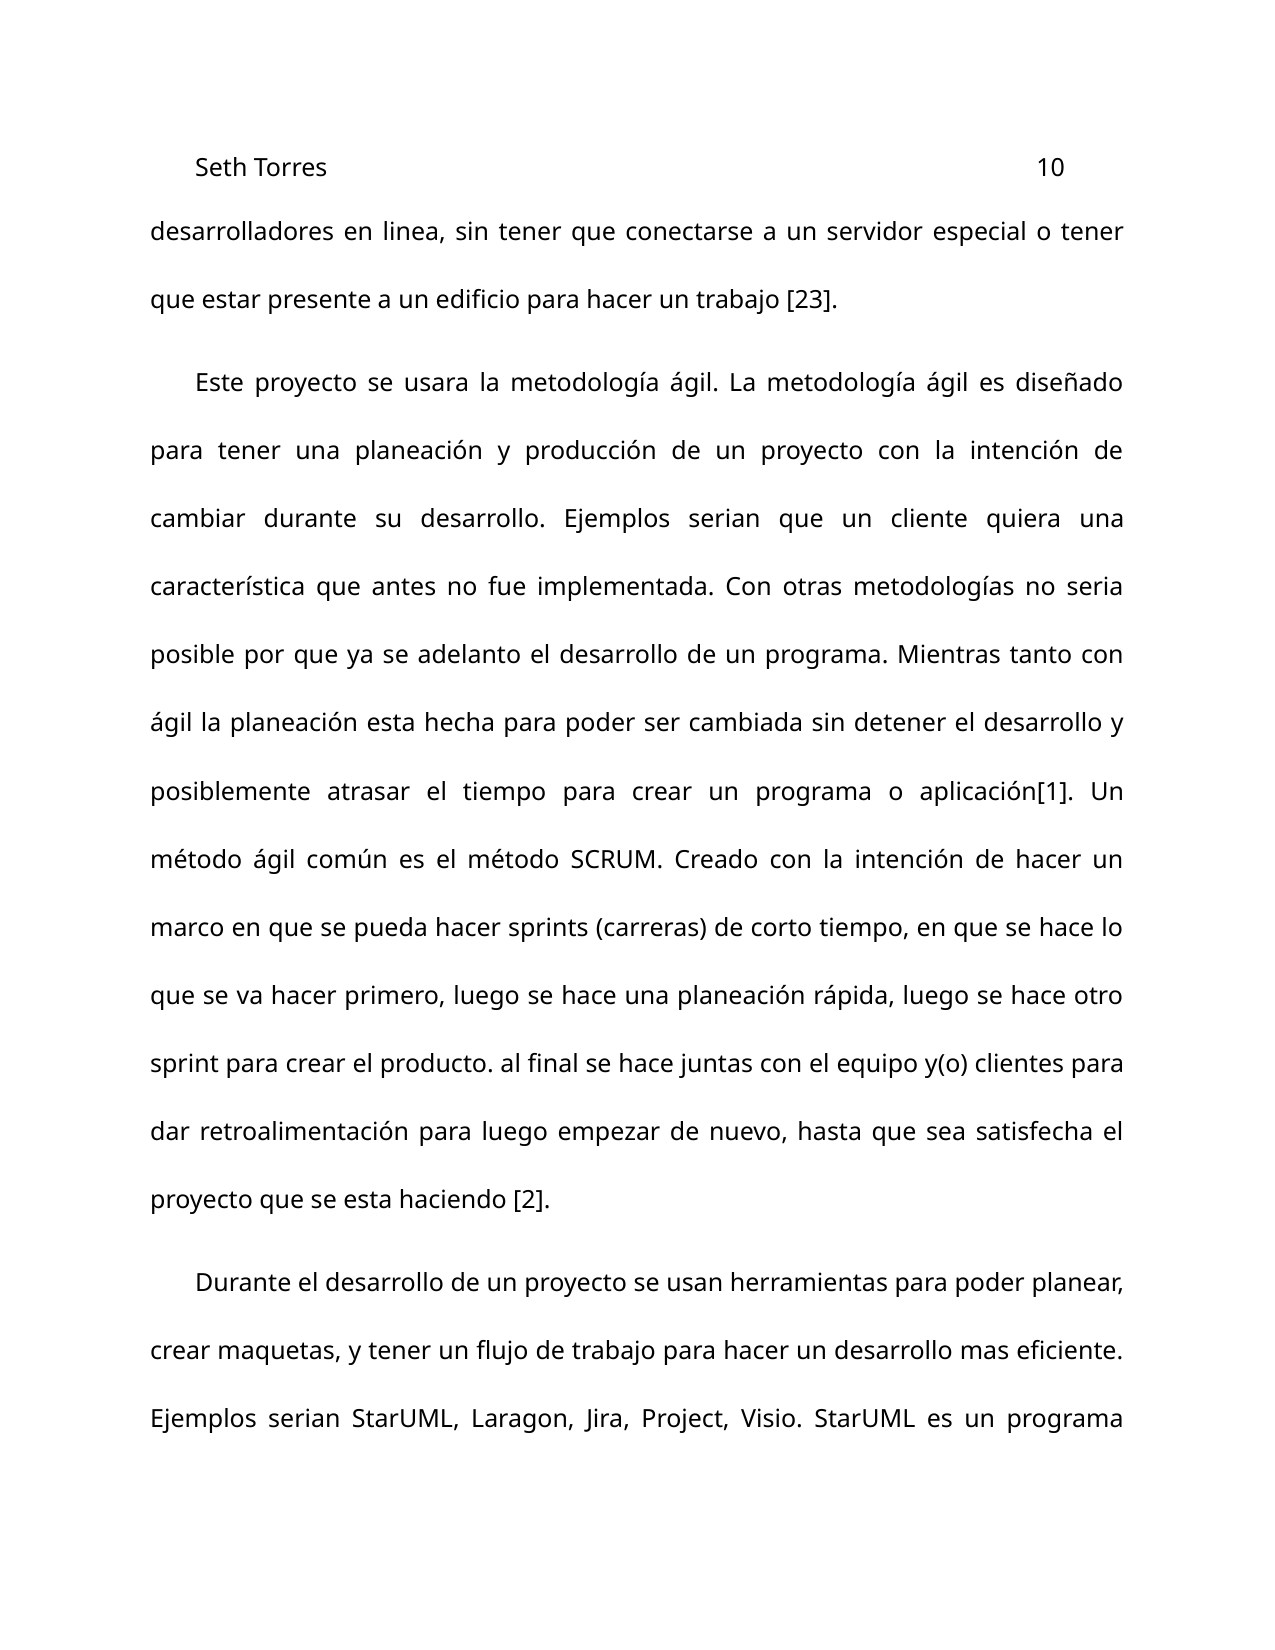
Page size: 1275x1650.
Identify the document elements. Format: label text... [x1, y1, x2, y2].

text desarrolladores en linea, sin tener que conectarse a un servidor especial o tener que estar presente a un edificio para hacer un trabajo [23]. [150, 213, 1125, 316]
text Este proyecto se usara la metodología ágil. La metodología ágil es diseñado para tener una planeación y producción de un proyecto con la intención de cambiar durante su desarrollo. Ejemplos serian que un cliente quiera una característica que antes no fue implementada. Con otras metodologías no seria posible por que ya se adelanto el desarrollo de un programa. Mientras tanto con ágil la planeación esta hecha para poder ser cambiada sin detener el desarrollo y posiblemente atrasar el tiempo para crear un programa o aplicación[1]. Un método ágil común es el método SCRUM. Creado con la intención de hacer un marco en que se pueda hacer sprints (carreras) de corto tiempo, en que se hace lo que se va hacer primero, luego se hace una planeación rápida, luego se hace otro sprint para crear el producto. al final se hace juntas con el equipo y(o) clientes para dar retroalimentación para luego empezar de nuevo, hasta que sea satisfecha el proyecto que se esta haciendo [2]. [150, 364, 1125, 1216]
text Durante el desarrollo de un proyecto se usan herramientas para poder planear, crear maquetas, y tener un flujo de trabajo para hacer un desarrollo mas eficiente. Ejemplos serian StarUML, Laragon, Jira, Project, Visio. StarUML es un programa [150, 1264, 1125, 1435]
